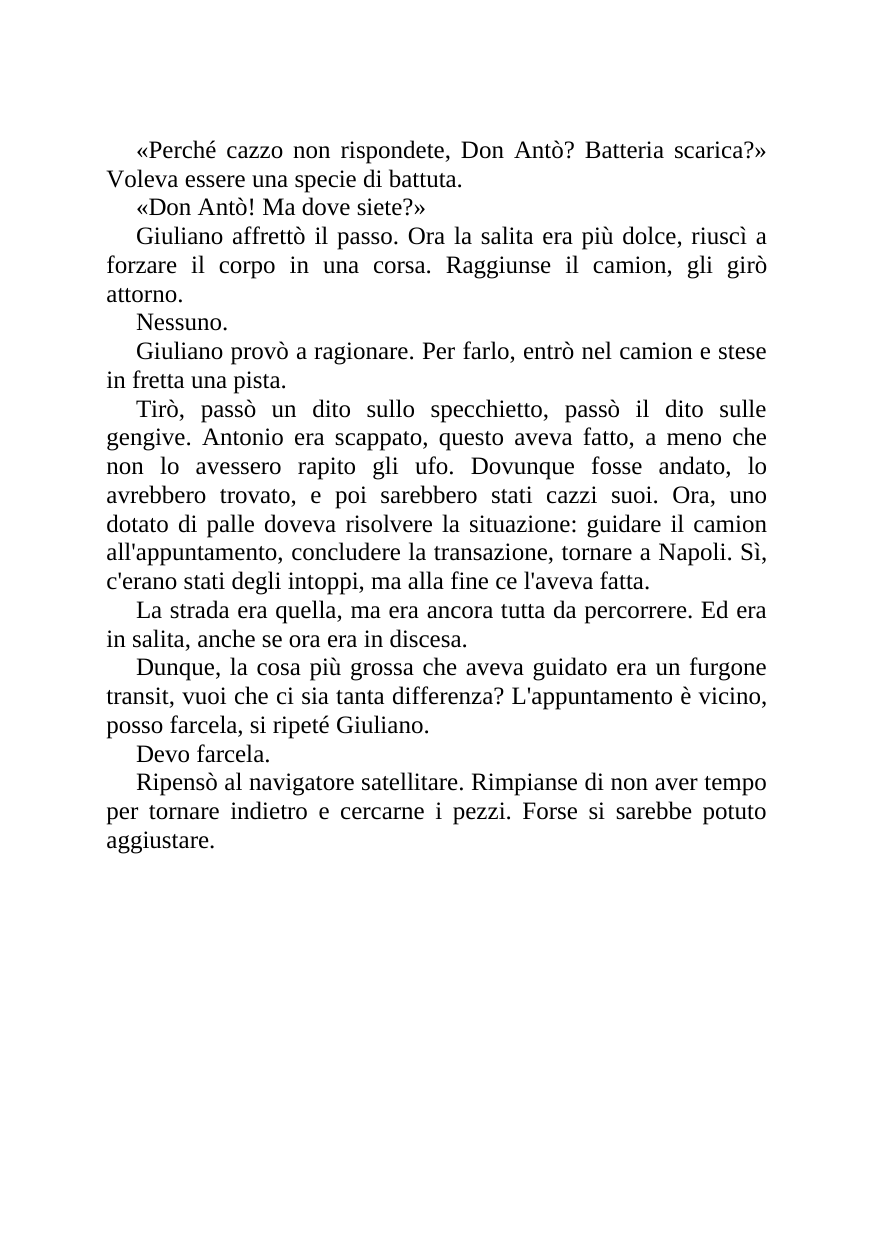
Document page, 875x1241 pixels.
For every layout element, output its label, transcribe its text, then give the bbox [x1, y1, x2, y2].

text Ripensò al navigatore satellitare. Rimpianse di non aver tempo per tornare indietro e cercarne i pezzi. Forse si sarebbe potuto aggiustare. [106, 767, 768, 854]
text «Perché cazzo non rispondete, Don Antò? Batteria scarica?» Voleva essere una specie di battuta. [106, 135, 768, 192]
text «Don Antò! Ma dove siete?» [106, 192, 768, 221]
text Giuliano affrettò il passo. Ora la salita era più dolce, riuscì a forzare il corpo in una corsa. Raggiunse il camion, gli girò attorno. [106, 221, 768, 307]
text Devo farcela. [106, 739, 768, 767]
text La strada era quella, ma era ancora tutta da percorrere. Ed era in salita, anche se ora era in discesa. [106, 595, 768, 652]
text Dunque, la cosa più grossa che aveva guidato era un furgone transit, vuoi che ci sia tanta differenza? L'appuntamento è vicino, posso farcela, si ripeté Giuliano. [106, 652, 768, 739]
text Nessuno. [106, 307, 768, 336]
text Giuliano provò a ragionare. Per farlo, entrò nel camion e stese in fretta una pista. [106, 336, 768, 394]
text Tirò, passò un dito sullo specchietto, passò il dito sulle gengive. Antonio era scappato, questo aveva fatto, a meno che non lo avessero rapito gli ufo. Dovunque fosse andato, lo avrebbero trovato, e poi sarebbero stati cazzi suoi. Ora, uno dotato di palle doveva risolvere la situazione: guidare il camion all'appuntamento, concludere la transazione, tornare a Napoli. Sì, c'erano stati degli intoppi, ma alla fine ce l'aveva fatta. [106, 394, 768, 595]
